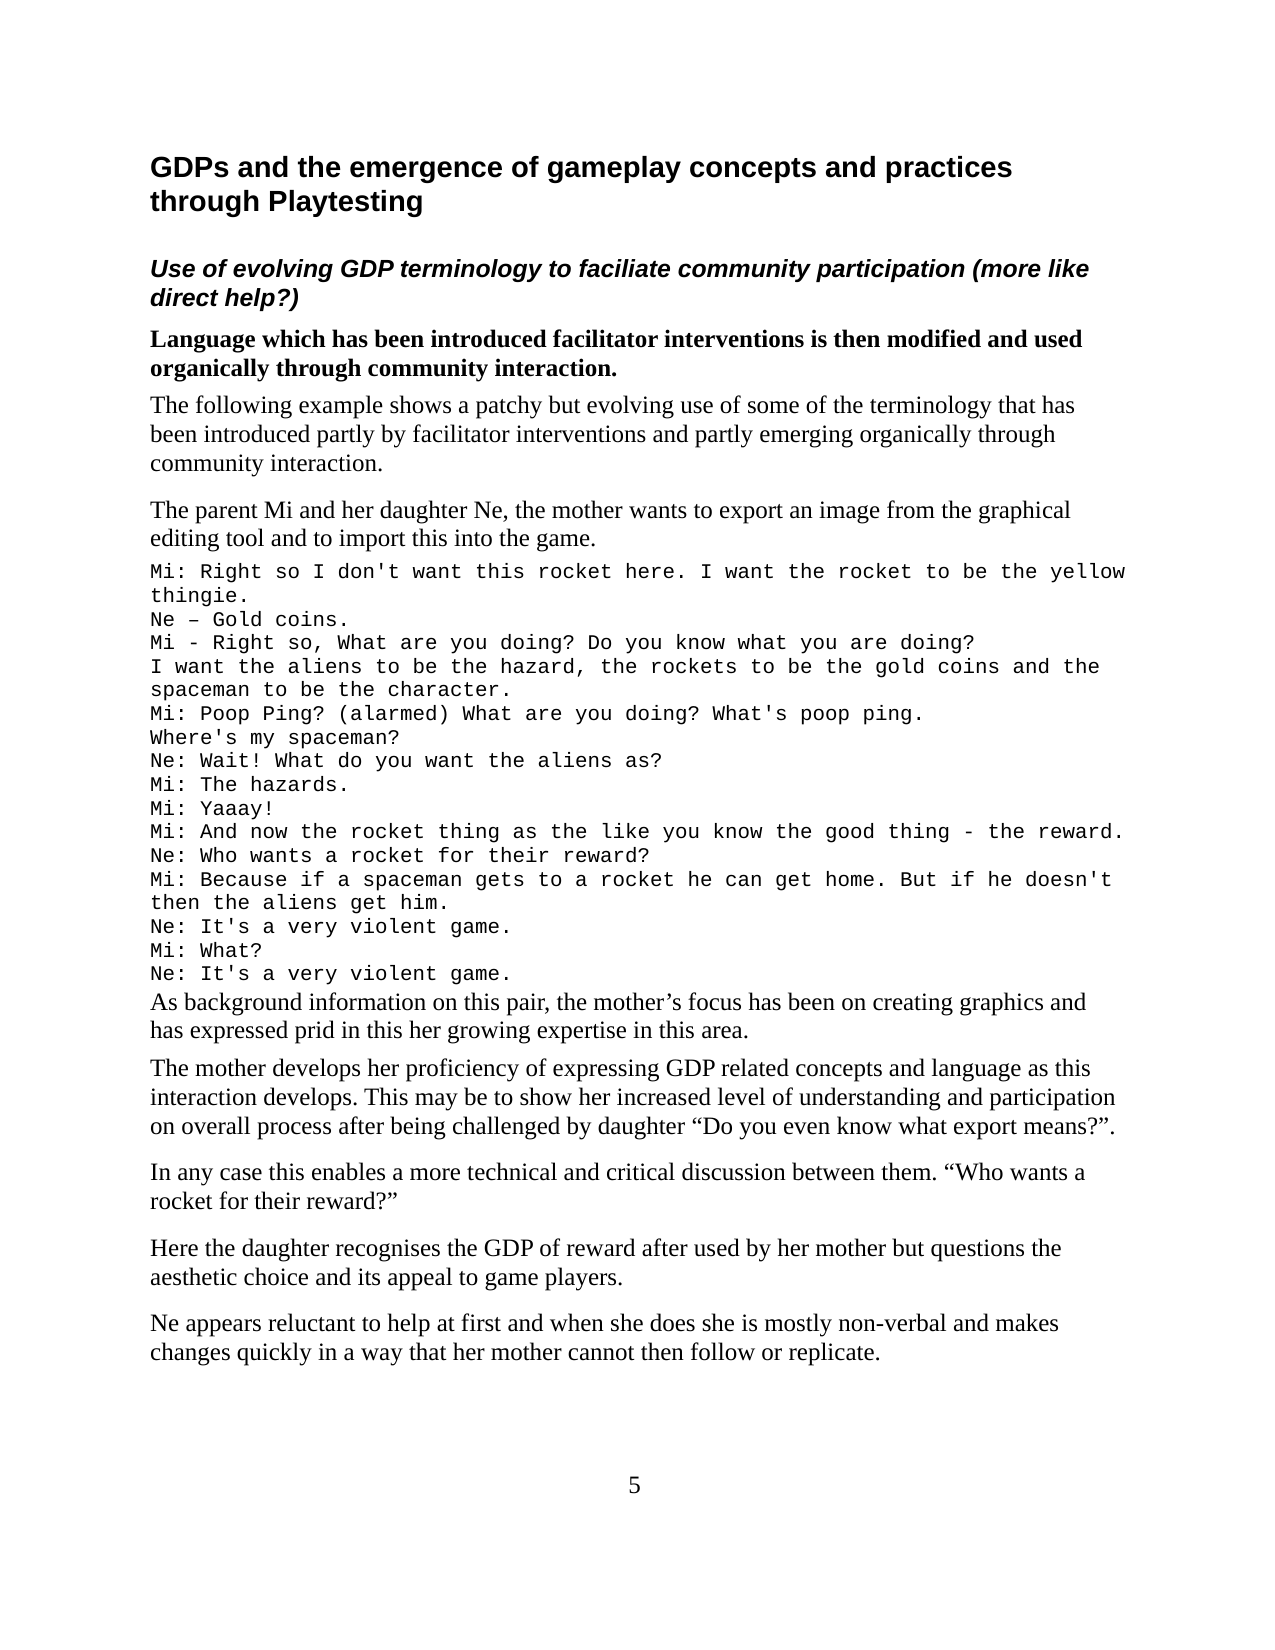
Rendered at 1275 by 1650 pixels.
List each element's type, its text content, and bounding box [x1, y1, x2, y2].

text Here the daughter recognises the GDP of reward after used by her mother but questions the aesthetic choice and its appeal to game players. [150, 1233, 1125, 1290]
text Ne: Who wants a rocket for their reward? [150, 845, 1125, 869]
subtitle GDPs and the emergence of gameplay concepts and practices through Playtesting [150, 150, 1125, 217]
text The mother develops her proficiency of expressing GDP related concepts and language as this interaction develops. This may be to show her increased level of understanding and participation on overall process after being challenged by daughter “Do you even know what export means?”. [150, 1053, 1125, 1139]
text Ne: Wait! What do you want the aliens as? [150, 750, 1125, 774]
text Ne – Gold coins. [150, 608, 1125, 632]
text Mi: Because if a spaceman gets to a rocket he can get home. But if he doesn't then the aliens get him. [150, 869, 1125, 916]
text Mi: And now the rocket thing as the like you know the good thing - the reward. [150, 821, 1125, 845]
text In any case this enables a more technical and critical discussion between them. “Who wants a rocket for their reward?” [150, 1157, 1125, 1215]
text Mi: Poop Ping? (alarmed) What are you doing? What's poop ping. [150, 703, 1125, 727]
text The following example shows a patchy but evolving use of some of the terminology that has been introduced partly by facilitator interventions and partly emerging organically through community interaction. [150, 391, 1125, 477]
text Ne: It's a very violent game. [150, 916, 1125, 939]
text Mi: What? [150, 939, 1125, 963]
text I want the aliens to be the hazard, the rockets to be the gold coins and the spaceman to be the character. [150, 656, 1125, 703]
text Mi: Right so I don't want this rocket here. I want the rocket to be the yellow thingie. [150, 561, 1125, 608]
subtitle Use of evolving GDP terminology to faciliate community participation (more like direct help?) [150, 254, 1125, 312]
text Mi: The hazards. [150, 774, 1125, 798]
text As background information on this pair, the mother’s focus has been on creating graphics and has expressed prid in this her growing expertise in this area. [150, 987, 1125, 1044]
text Ne: It's a very violent game. [150, 963, 1125, 987]
text Mi: Yaaay! [150, 798, 1125, 821]
text Mi - Right so, What are you doing? Do you know what you are doing? [150, 632, 1125, 656]
text Language which has been introduced facilitator interventions is then modified and used organically through community interaction. [150, 324, 1125, 382]
text The parent Mi and her daughter Ne, the mother wants to export an image from the graphical editing tool and to import this into the game. [150, 495, 1125, 552]
text Where's my spaceman? [150, 727, 1125, 750]
text Ne appears reluctant to help at first and when she does she is mostly non-verbal and makes changes quickly in a way that her mother cannot then follow or replicate. [150, 1308, 1125, 1366]
